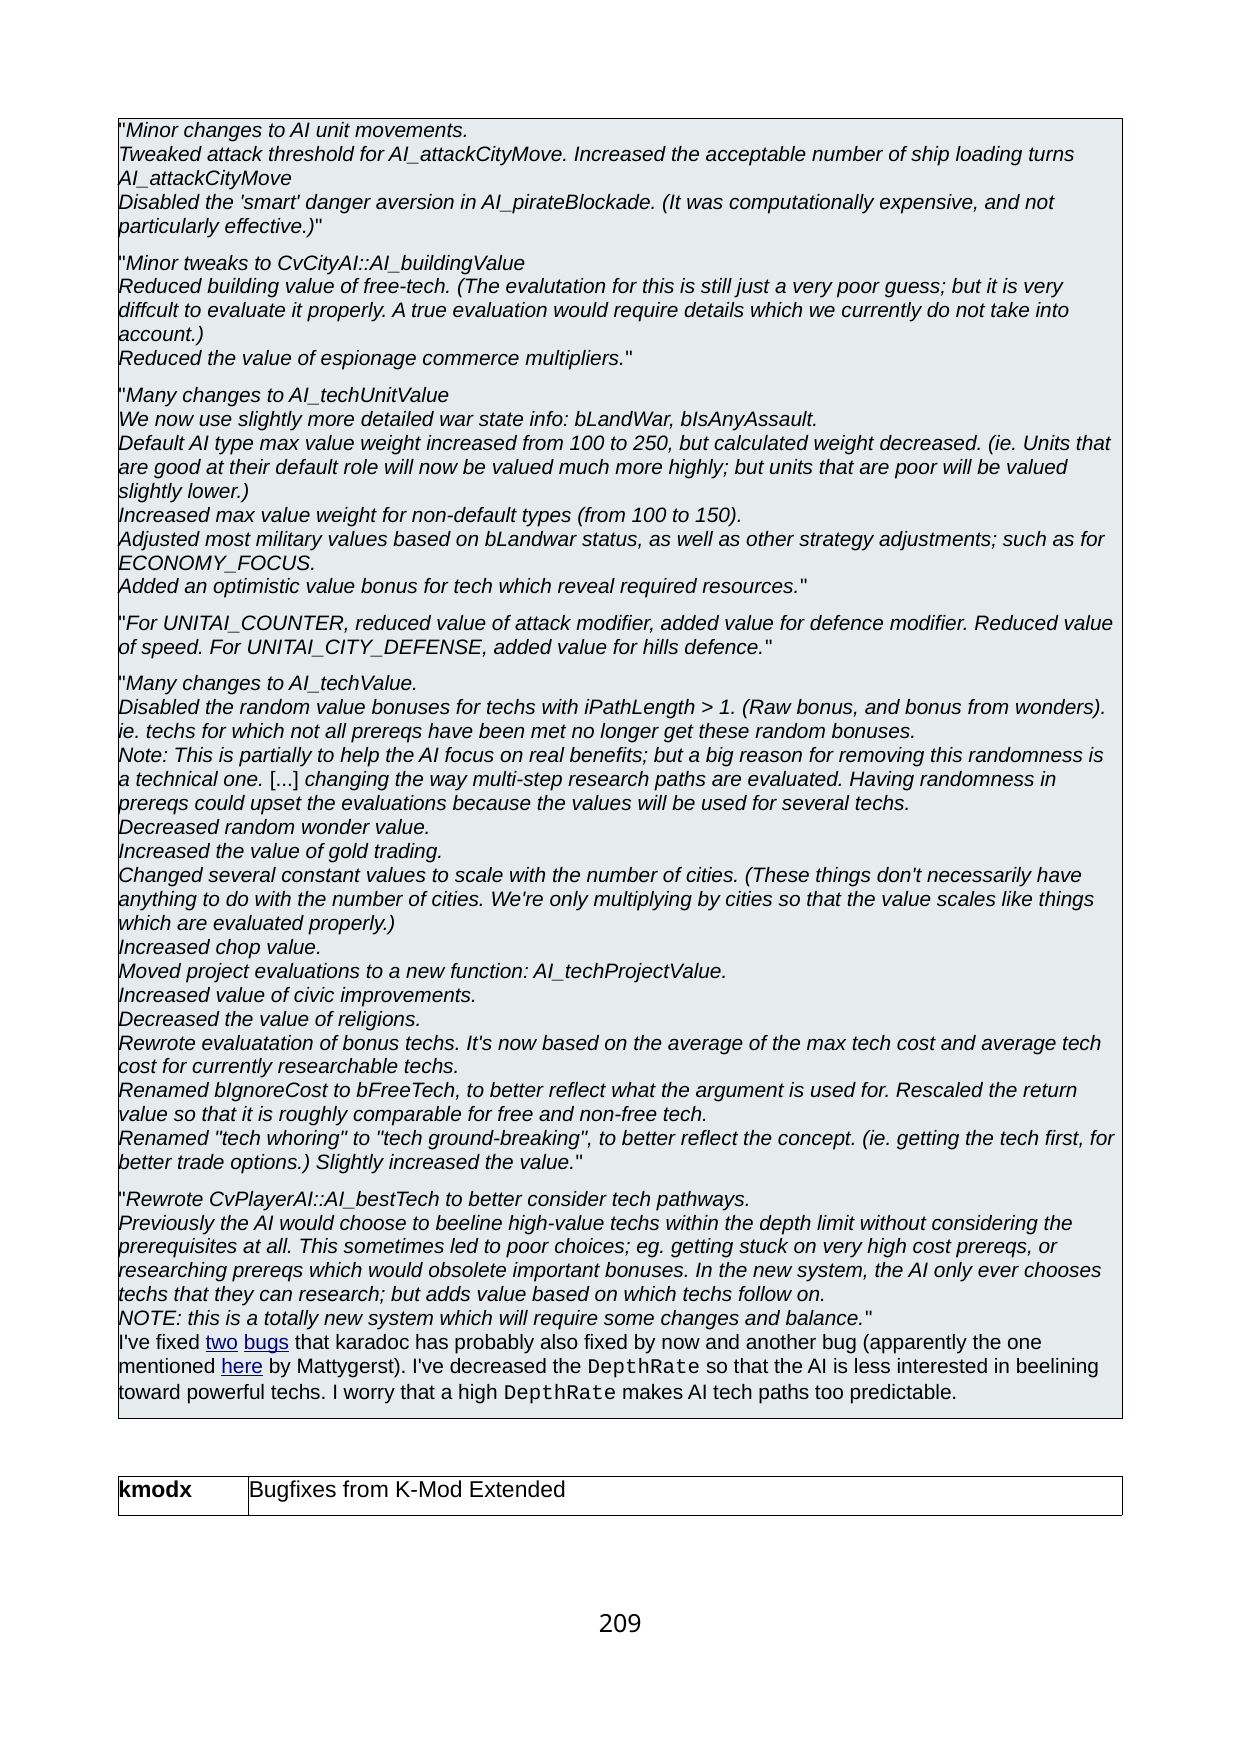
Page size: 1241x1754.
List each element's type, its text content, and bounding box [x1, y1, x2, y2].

table_header Bugfixes from K-Mod Extended [249, 1477, 1122, 1515]
table_cell "Minor changes to AI unit movements. Tweaked attack threshold for AI_attackCityMove. Increased the acceptable number of ship loading turns AI_attackCityMove Disabled the 'smart' danger aversion in AI_pirateBlockade. (It was computationally expensive, and not particularly effective.)" "Minor tweaks to CvCityAI::AI_buildingValue Reduced building value of free-tech. (The evalutation for this is still just a very poor guess; but it is very diffcult to evaluate it properly. A true evaluation would require details which we currently do not take into account.) Reduced the value of espionage commerce multipliers." "Many changes to AI_techUnitValue We now use slightly more detailed war state info: bLandWar, bIsAnyAssault. Default AI type max value weight increased from 100 to 250, but calculated weight decreased. (ie. Units that are good at their default role will now be valued much more highly; but units that are poor will be valued slightly lower.) Increased max value weight for non-default types (from 100 to 150). Adjusted most military values based on bLandwar status, as well as other strategy adjustments; such as for ECONOMY_FOCUS. Added an optimistic value bonus for tech which reveal required resources." "For UNITAI_COUNTER, reduced value of attack modifier, added value for defence modifier. Reduced value of speed. For UNITAI_CITY_DEFENSE, added value for hills defence." "Many changes to AI_techValue. Disabled the random value bonuses for techs with iPathLength > 1. (Raw bonus, and bonus from wonders). ie. techs for which not all prereqs have been met no longer get these random bonuses. Note: This is partially to help the AI focus on real benefits; but a big reason for removing this randomness is a technical one. [...] changing the way multi-step research paths are evaluated. Having randomness in prereqs could upset the evaluations because the values will be used for several techs. Decreased random wonder value. Increased the value of gold trading. Changed several constant values to scale with the number of cities. (These things don't necessarily have anything to do with the number of cities. We're only multiplying by cities so that the value scales like things which are evaluated properly.) Increased chop value. Moved project evaluations to a new function: AI_techProjectValue. Increased value of civic improvements. Decreased the value of religions. Rewrote evaluatation of bonus techs. It's now based on the average of the max tech cost and average tech cost for currently researchable techs. Renamed bIgnoreCost to bFreeTech, to better reflect what the argument is used for. Rescaled the return value so that it is roughly comparable for free and non-free tech. Renamed "tech whoring" to "tech ground-breaking", to better reflect the concept. (ie. getting the tech first, for better trade options.) Slightly increased the value." "Rewrote CvPlayerAI::AI_bestTech to better consider tech pathways. Previously the AI would choose to beeline high-value techs within the depth limit without considering the prerequisites at all. This sometimes led to poor choices; eg. getting stuck on very high cost prereqs, or researching prereqs which would obsolete important bonuses. In the new system, the AI only ever chooses techs that they can research; but adds value based on which techs follow on. NOTE: this is a totally new system which will require some changes and balance." I've fixed two bugs that karadoc has probably also fixed by now and another bug (apparently the one mentioned here by Mattygerst). I've decreased the DepthRate so that the AI is less interested in beelining toward powerful techs. I worry that a high DepthRate makes AI tech paths too predictable. [119, 119, 1122, 1418]
table_header kmodx [119, 1477, 248, 1515]
